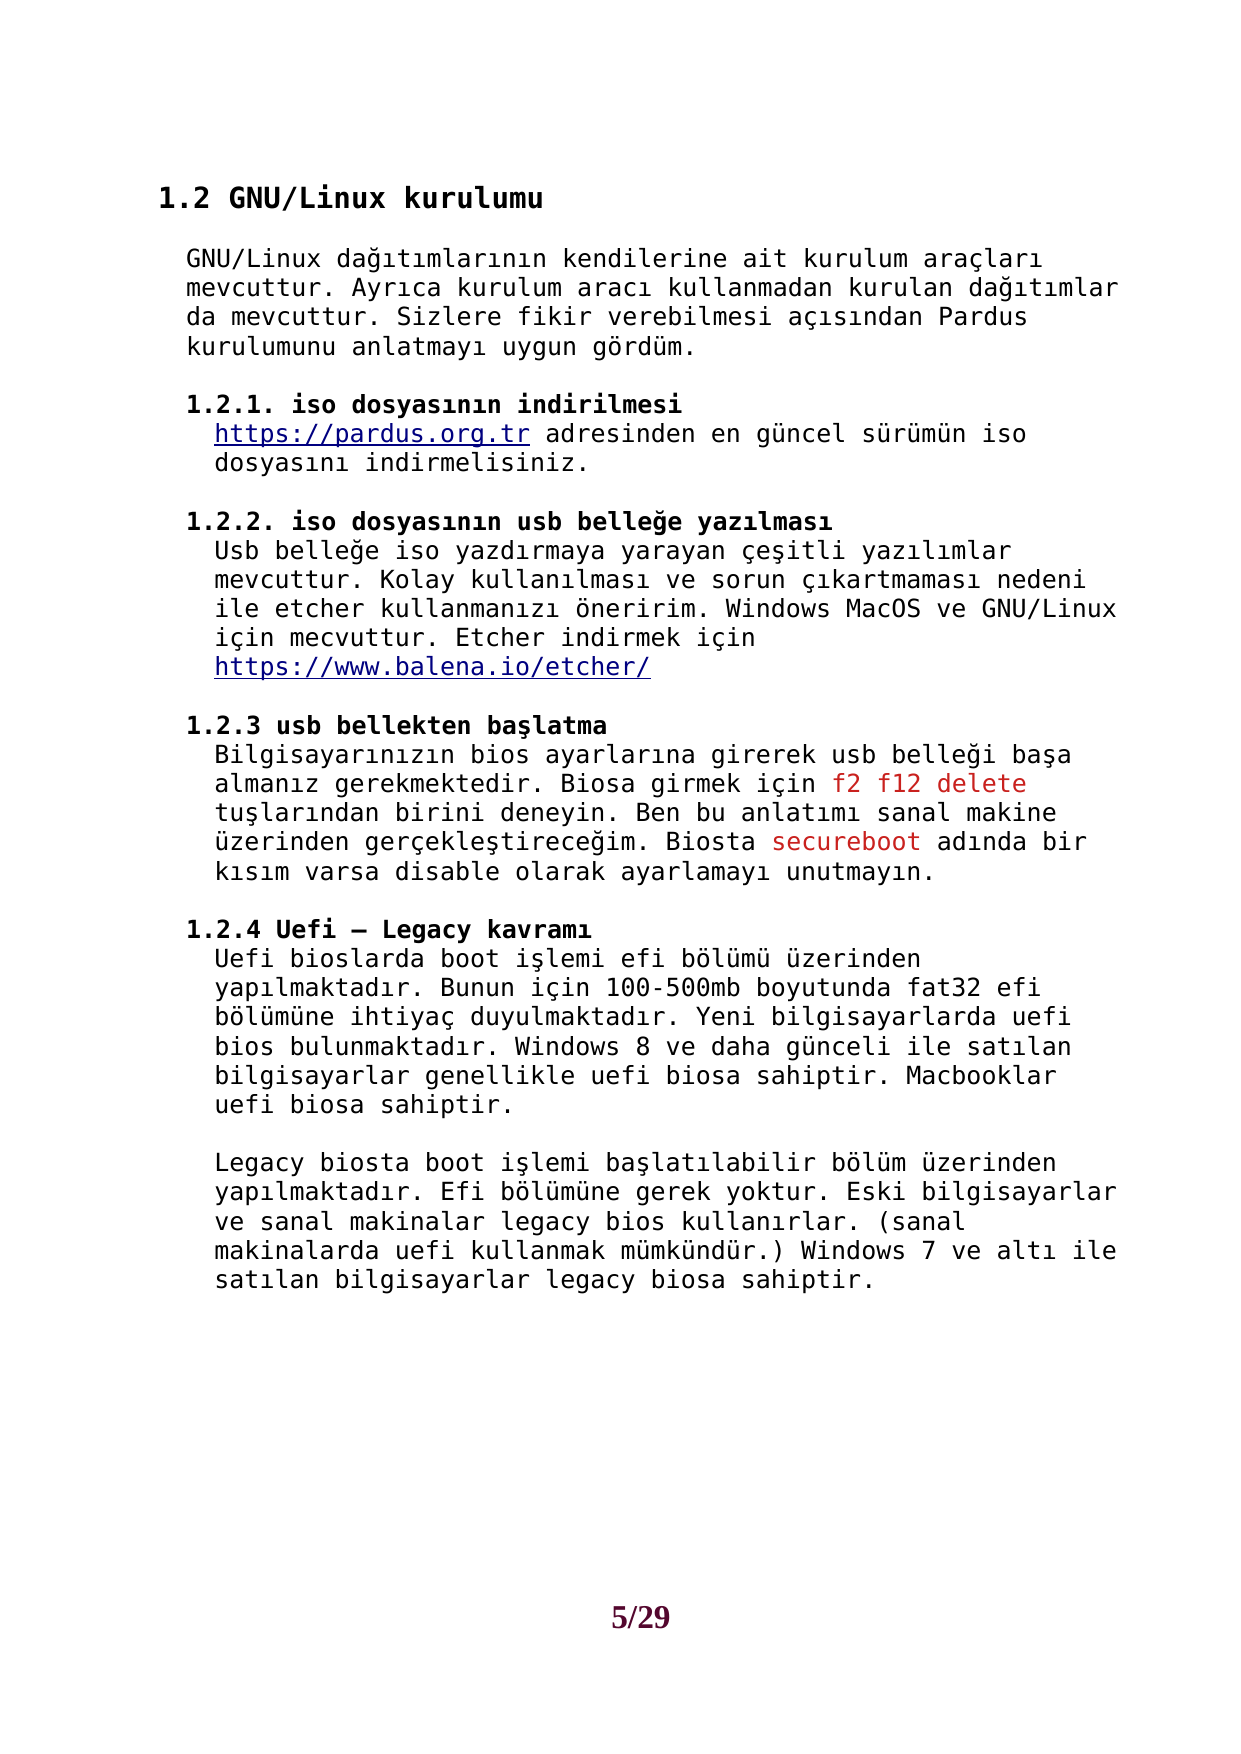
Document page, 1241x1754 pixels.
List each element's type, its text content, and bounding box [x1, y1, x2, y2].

text Usb belleğe iso yazdırmaya yarayan çeşitli yazılımlar mevcuttur. Kolay kullanılması ve sorun çıkartmaması nedeni ile etcher kullanmanızı öneririm. Windows MacOS ve GNU/Linux için mecvuttur. Etcher indirmek için https://www.balena.io/etcher/ [214, 536, 1123, 682]
text Legacy biosta boot işlemi başlatılabilir bölüm üzerinden yapılmaktadır. Efi bölümüne gerek yoktur. Eski bilgisayarlar ve sanal makinalar legacy bios kullanırlar. (sanal makinalarda uefi kullanmak mümkündür.) Windows 7 ve altı ile satılan bilgisayarlar legacy biosa sahiptir. [214, 1148, 1123, 1294]
text 1.2.1. iso dosyasının indirilmesi [186, 390, 1123, 419]
text Bilgisayarınızın bios ayarlarına girerek usb belleği başa almanız gerekmektedir. Biosa girmek için f2 f12 delete tuşlarından birini deneyin. Ben bu anlatımı sanal makine üzerinden gerçekleştireceğim. Biosta secureboot adında bir kısım varsa disable olarak ayarlamayı unutmayın. [214, 740, 1123, 886]
text Uefi bioslarda boot işlemi efi bölümü üzerinden yapılmaktadır. Bunun için 100-500mb boyutunda fat32 efi bölümüne ihtiyaç duyulmaktadır. Yeni bilgisayarlarda uefi bios bulunmaktadır. Windows 8 ve daha günceli ile satılan bilgisayarlar genellikle uefi biosa sahiptir. Macbooklar uefi biosa sahiptir. [214, 944, 1123, 1119]
text GNU/Linux dağıtımlarının kendilerine ait kurulum araçları mevcuttur. Ayrıca kurulum aracı kullanmadan kurulan dağıtımlar da mevcuttur. Sizlere fikir verebilmesi açısından Pardus kurulumunu anlatmayı uygun gördüm. [186, 244, 1123, 361]
text 1.2 GNU/Linux kurulumu [158, 181, 1123, 215]
text 1.2.4 Uefi – Legacy kavramı [186, 915, 1123, 944]
text 1.2.3 usb bellekten başlatma [186, 711, 1123, 740]
text https://pardus.org.tr adresinden en güncel sürümün iso dosyasını indirmelisiniz. [214, 419, 1123, 478]
text 1.2.2. iso dosyasının usb belleğe yazılması [186, 507, 1123, 536]
